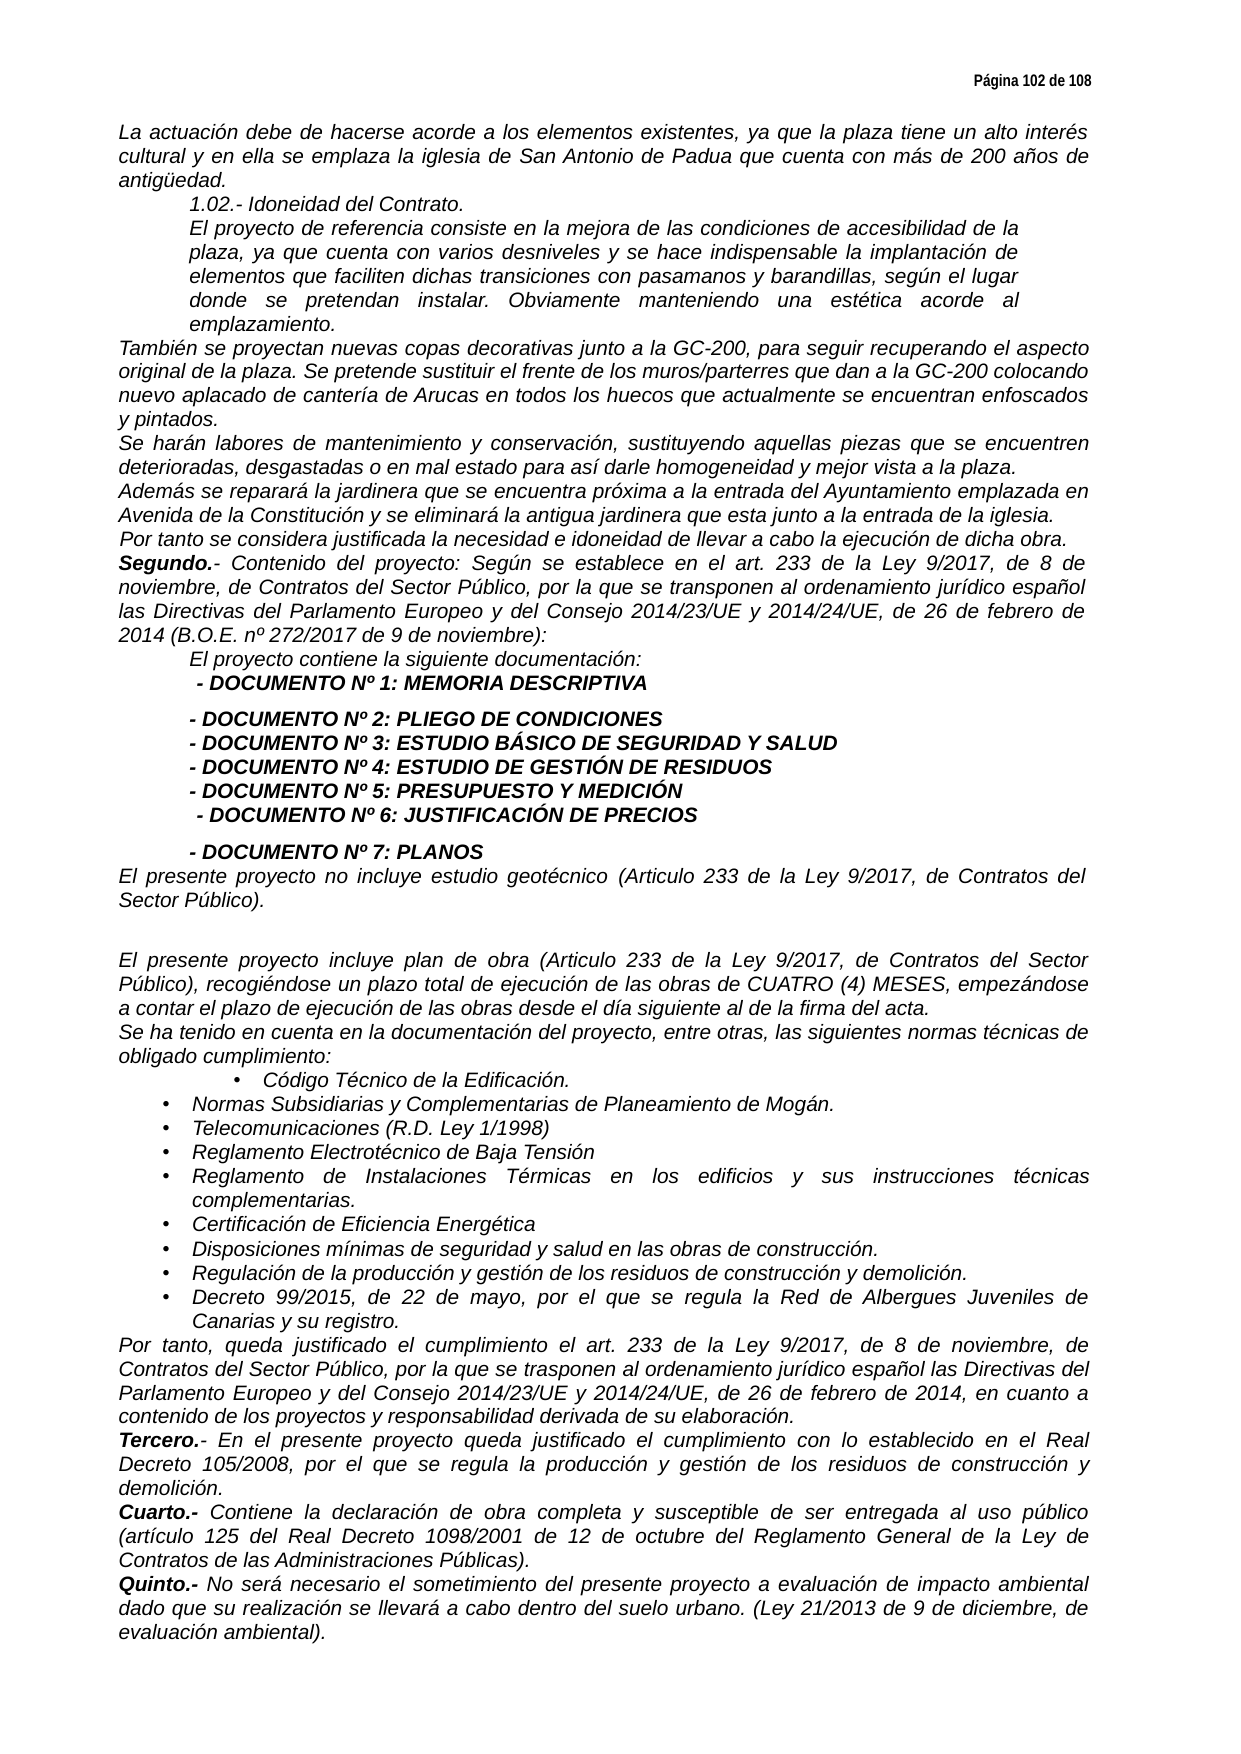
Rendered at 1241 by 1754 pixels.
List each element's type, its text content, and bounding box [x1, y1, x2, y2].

text Por tanto, queda justificado el cumplimiento el art. 233 de la Ley 9/2017, de 8 de noviembre, de Contratos del Sector Público, por la que se trasponen al ordenamiento jurídico español las Directivas del Parlamento Europeo y del Consejo 2014/23/UE y 2014/24/UE, de 26 de febrero de 2014, en cuanto a contenido de los proyectos y responsabilidad derivada de su elaboración. [118, 1332, 1092, 1428]
text Quinto.- No será necesario el sometimiento del presente proyecto a evaluación de impacto ambiental dado que su realización se llevará a cabo dentro del suelo urbano. (Ley 21/2013 de 9 de diciembre, de evaluación ambiental). [118, 1572, 1092, 1644]
text - DOCUMENTO Nº 1: MEMORIA DESCRIPTIVA [118, 671, 1092, 695]
text La actuación debe de hacerse acorde a los elementos existentes, ya que la plaza tiene un alto interés cultural y en ella se emplaza la iglesia de San Antonio de Padua que cuenta con más de 200 años de antigüedad. [118, 120, 1092, 192]
text - DOCUMENTO Nº 6: JUSTIFICACIÓN DE PRECIOS [118, 803, 1092, 827]
list Reglamento Electrotécnico de Baja Tensión [162, 1140, 1092, 1164]
text También se proyectan nuevas copas decorativas junto a la GC-200, para seguir recuperando el aspecto original de la plaza. Se pretende sustituir el frente de los muros/parterres que dan a la GC-200 colocando nuevo aplacado de cantería de Arucas en todos los huecos que actualmente se encuentran enfoscados y pintados. [118, 335, 1092, 431]
text 1.02.- Idoneidad del Contrato. [189, 192, 1022, 216]
text Se ha tenido en cuenta en la documentación del proyecto, entre otras, las siguientes normas técnicas de obligado cumplimiento: [118, 1020, 1092, 1068]
list Código Técnico de la Edificación. [233, 1068, 1022, 1092]
list Normas Subsidiarias y Complementarias de Planeamiento de Mogán. [162, 1092, 1092, 1116]
text El presente proyecto incluye plan de obra (Articulo 233 de la Ley 9/2017, de Contratos del Sector Público), recogiéndose un plazo total de ejecución de las obras de CUATRO (4) MESES, empezándose a contar el plazo de ejecución de las obras desde el día siguiente al de la firma del acta. [118, 948, 1092, 1020]
text Segundo.- Contenido del proyecto: Según se establece en el art. 233 de la Ley 9/2017, de 8 de noviembre, de Contratos del Sector Público, por la que se transponen al ordenamiento jurídico español las Directivas del Parlamento Europeo y del Consejo 2014/23/UE y 2014/24/UE, de 26 de febrero de 2014 (B.O.E. nº 272/2017 de 9 de noviembre): [118, 551, 1088, 647]
text Se harán labores de mantenimiento y conservación, sustituyendo aquellas piezas que se encuentren deterioradas, desgastadas o en mal estado para así darle homogeneidad y mejor vista a la plaza. [118, 431, 1092, 479]
text El presente proyecto no incluye estudio geotécnico (Articulo 233 de la Ley 9/2017, de Contratos del Sector Público). [118, 863, 1088, 911]
text Tercero.- En el presente proyecto queda justificado el cumplimiento con lo establecido en el Real Decreto 105/2008, por el que se regula la producción y gestión de los residuos de construcción y demolición. [118, 1428, 1092, 1500]
text Cuarto.- Contiene la declaración de obra completa y susceptible de ser entregada al uso público (artículo 125 del Real Decreto 1098/2001 de 12 de octubre del Reglamento General de la Ley de Contratos de las Administraciones Públicas). [118, 1500, 1092, 1572]
list Reglamento de Instalaciones Térmicas en los edificios y sus instrucciones técnicas complementarias. [162, 1164, 1092, 1212]
list Telecomunicaciones (R.D. Ley 1/1998) [162, 1116, 1092, 1140]
text Además se reparará la jardinera que se encuentra próxima a la entrada del Ayuntamiento emplazada en Avenida de la Constitución y se eliminará la antigua jardinera que esta junto a la entrada de la iglesia. [118, 479, 1092, 527]
list Disposiciones mínimas de seguridad y salud en las obras de construcción. [162, 1236, 1092, 1260]
text Por tanto se considera justificada la necesidad e idoneidad de llevar a cabo la ejecución de dicha obra. [119, 527, 1092, 551]
list Decreto 99/2015, de 22 de mayo, por el que se regula la Red de Albergues Juveniles de Canarias y su registro. [162, 1284, 1092, 1332]
text El proyecto contiene la siguiente documentación: [189, 647, 1022, 671]
text - DOCUMENTO Nº 7: PLANOS [189, 839, 1022, 863]
text - DOCUMENTO Nº 4: ESTUDIO DE GESTIÓN DE RESIDUOS [189, 755, 1022, 779]
text - DOCUMENTO Nº 5: PRESUPUESTO Y MEDICIÓN [189, 779, 1022, 803]
text - DOCUMENTO Nº 2: PLIEGO DE CONDICIONES [189, 707, 1022, 731]
list Regulación de la producción y gestión de los residuos de construcción y demolición. [162, 1260, 1092, 1284]
text - DOCUMENTO Nº 3: ESTUDIO BÁSICO DE SEGURIDAD Y SALUD [189, 731, 1022, 755]
list Certificación de Eficiencia Energética [162, 1212, 1092, 1236]
text El proyecto de referencia consiste en la mejora de las condiciones de accesibilidad de la plaza, ya que cuenta con varios desniveles y se hace indispensable la implantación de elementos que faciliten dichas transiciones con pasamanos y barandillas, según el lugar donde se pretendan instalar. Obviamente manteniendo una estética acorde al emplazamiento. [189, 216, 1022, 335]
